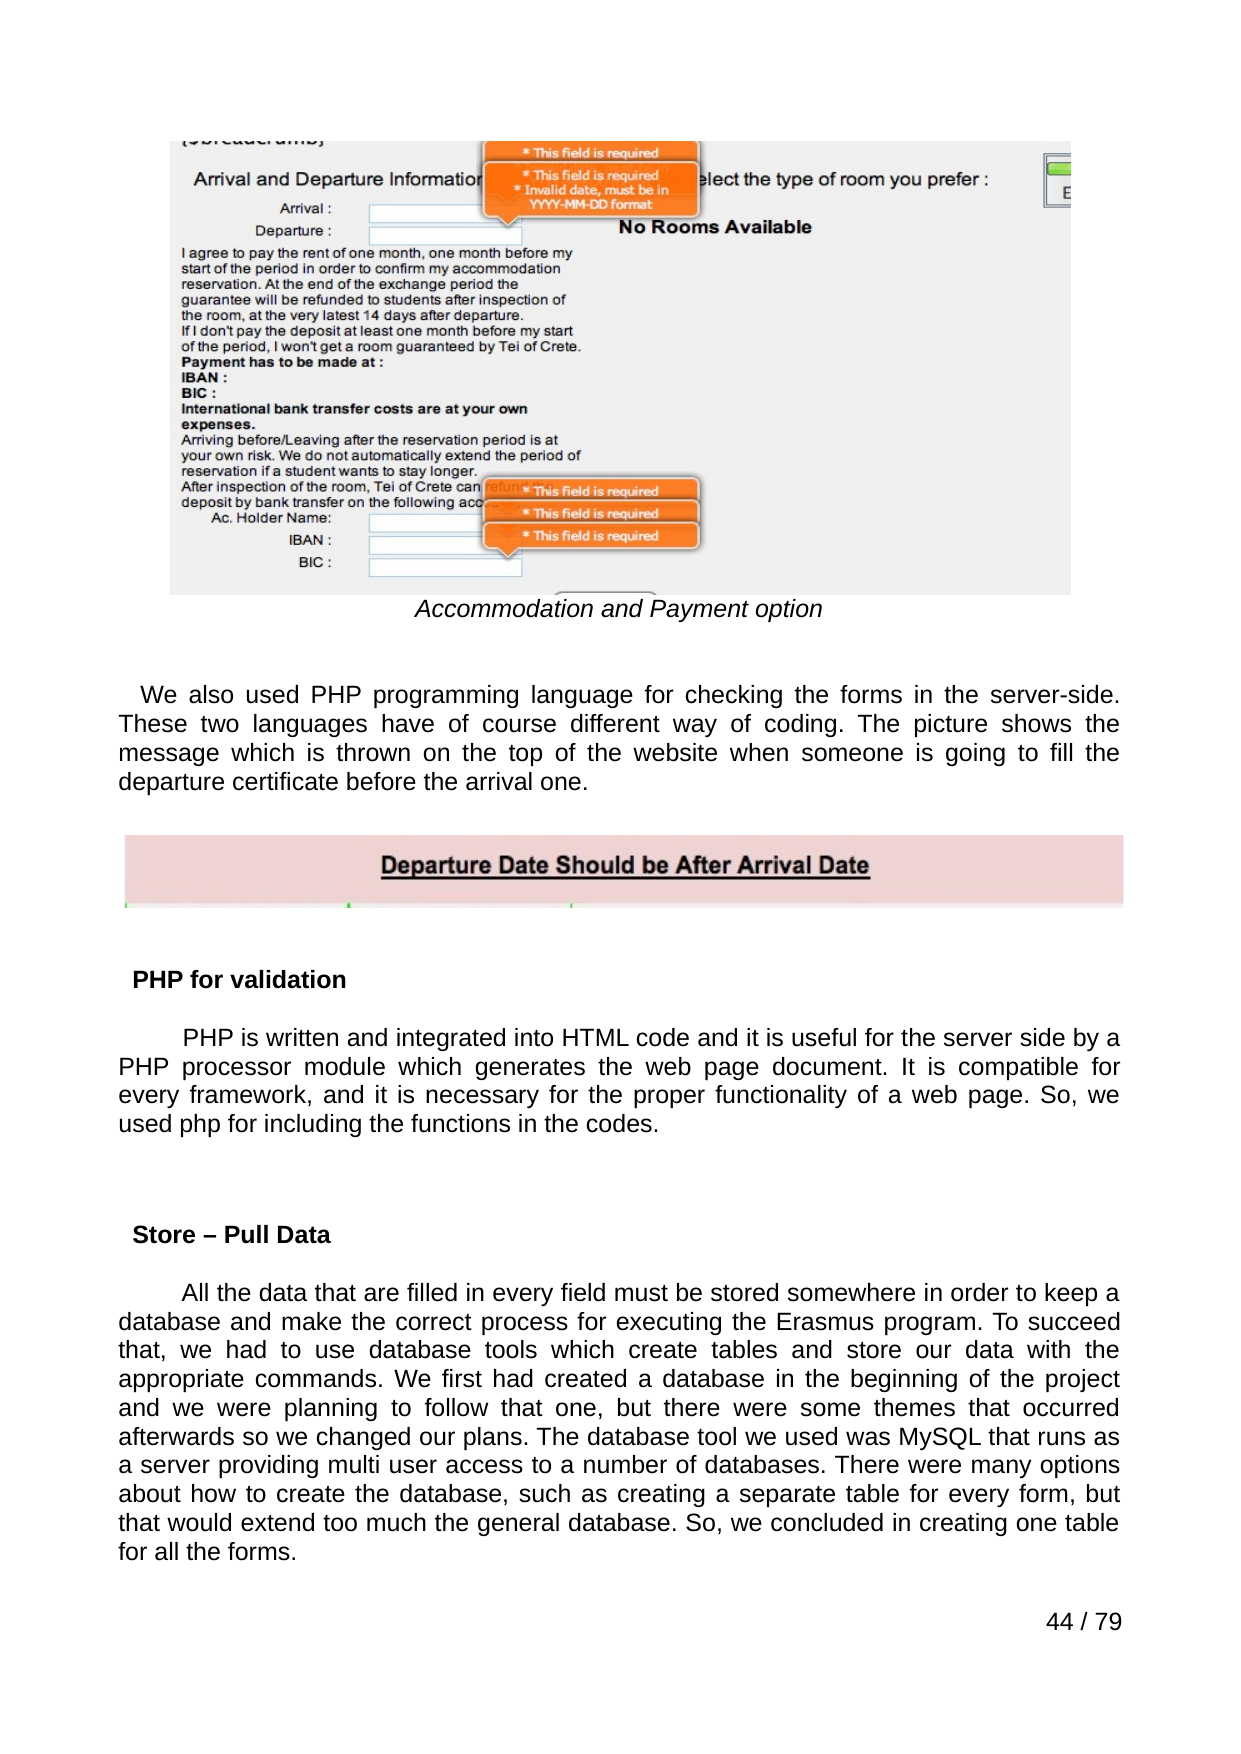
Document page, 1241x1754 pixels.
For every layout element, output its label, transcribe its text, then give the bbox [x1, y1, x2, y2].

text Store – Pull Data [118, 1220, 1122, 1249]
text We also used PHP programming language for checking the forms in the server-side. These two languages have of course different way of coding. The picture shows the message which is thrown on the top of the website when someone is going to fill the departure certificate before the arrival one. [118, 681, 1122, 796]
picture [124, 835, 1128, 908]
text PHP is written and integrated into HTML code and it is useful for the server side by a PHP processor module which generates the web page document. It is compatible for every framework, and it is necessary for the proper functionality of a web page. So, we used php for including the functions in the codes. [118, 1023, 1122, 1138]
picture [169, 141, 1071, 595]
text PHP for validation [118, 965, 1122, 994]
text Accommodation and Payment option [169, 595, 1071, 623]
text All the data that are filled in every field must be stored somewhere in order to keep a database and make the correct process for executing the Erasmus program. To succeed that, we had to use database tools which create tables and store our data with the appropriate commands. We first had created a database in the beginning of the project and we were planning to follow that one, but there were some themes that occurred afterwards so we changed our plans. The database tool we used was MySQL that runs as a server providing multi user access to a number of databases. There were many options about how to create the database, such as creating a separate table for every form, but that would extend too much the general database. So, we concluded in creating one table for all the forms. [118, 1278, 1122, 1565]
